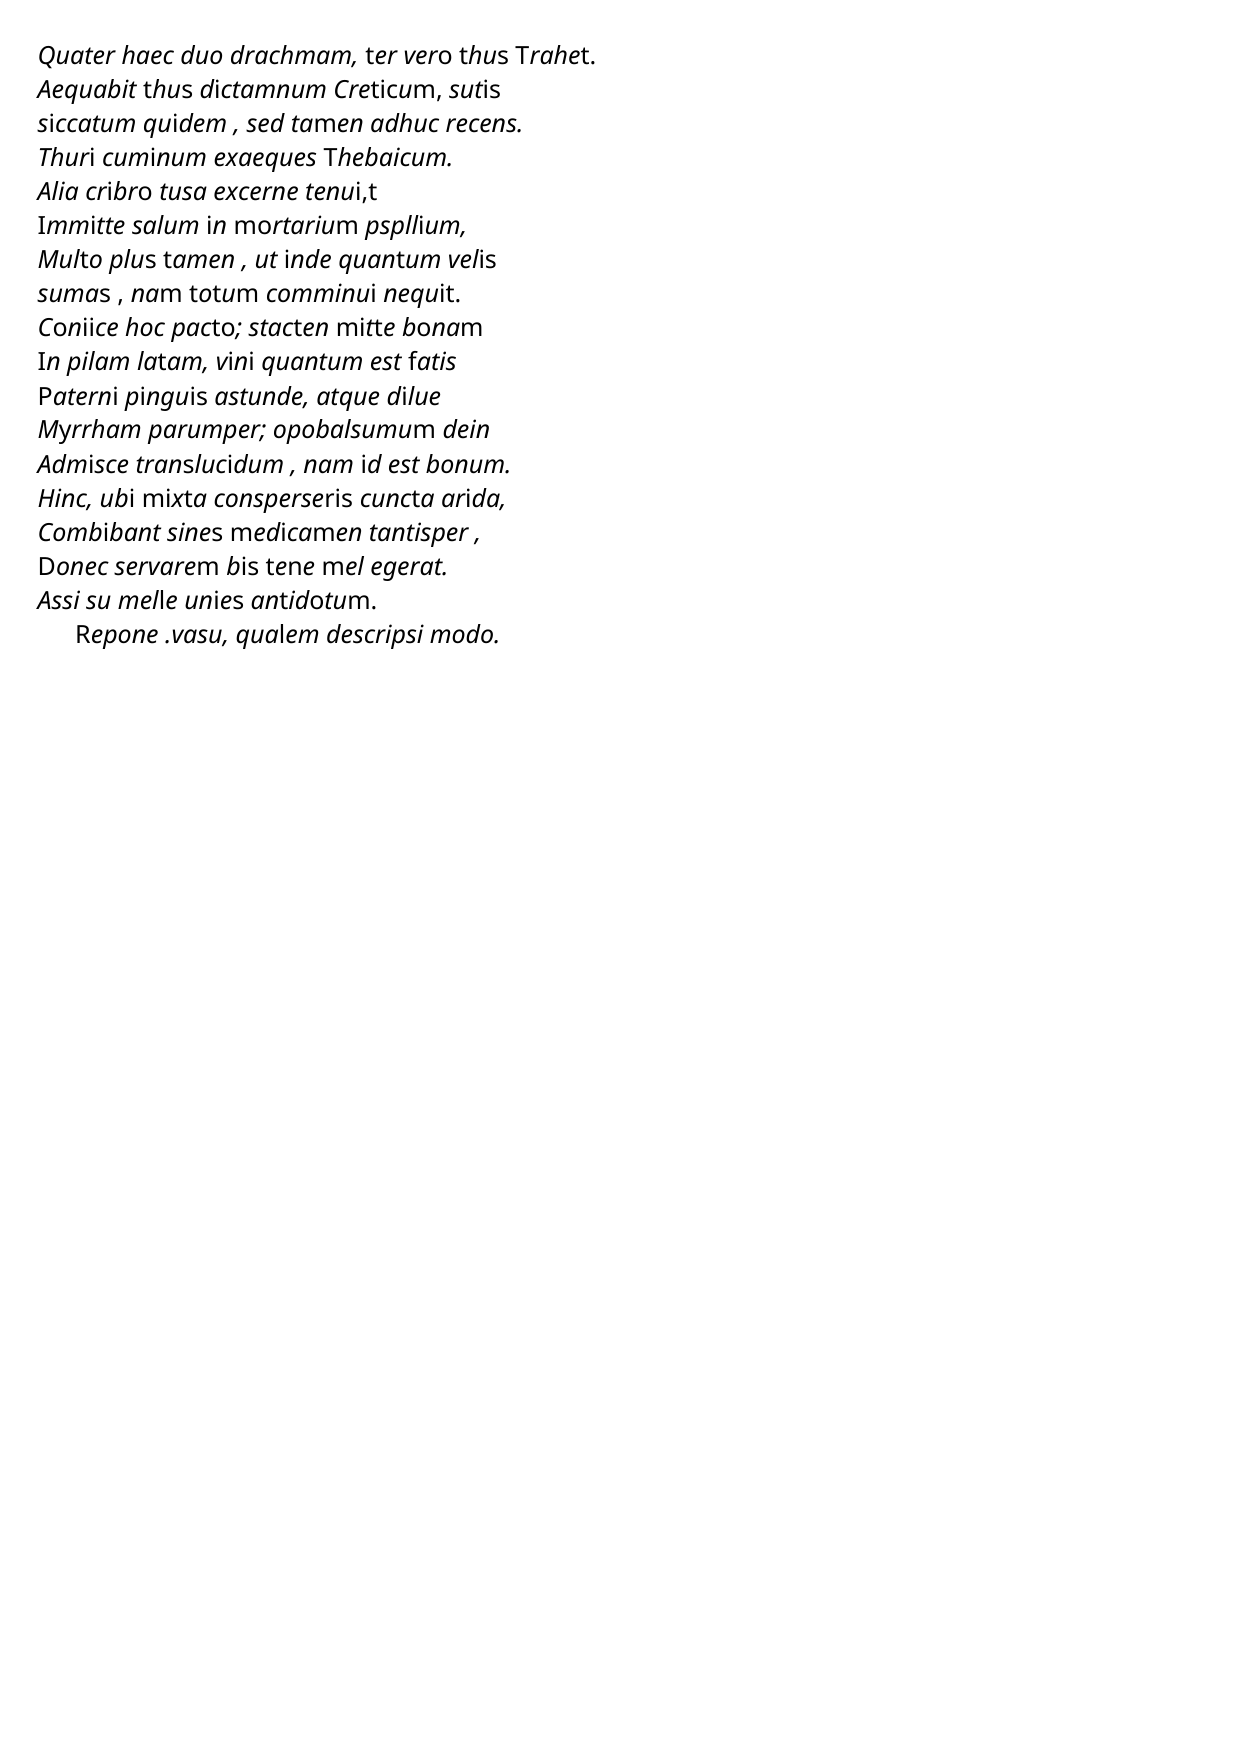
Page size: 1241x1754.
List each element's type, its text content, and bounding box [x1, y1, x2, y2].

text Alia cribro tusa excerne tenui,t Immitte salum in mortarium pspllium, Multo plus tamen , ut inde quantum velis sumas , nam totum comminui nequit. Coniice hoc pacto; stacten mitte bonam In pilam latam, vini quantum est fatis Paterni pinguis astunde, atque dilue Myrrham parumper; opobalsumum dein Admisce translucidum , nam id est bonum. Hinc, ubi mixta consperseris cuncta arida, Combibant sines medicamen tantisper , Donec servarem bis tene mel egerat. Assi su melle unies antidotum. [37, 174, 1203, 617]
text Repone .vasu, qualem descripsi modo. [37, 617, 1203, 651]
text Quater haec duo drachmam, ter vero thus Trahet. Aequabit thus dictamnum Creticum, sutis siccatum quidem , sed tamen adhuc recens. Thuri cuminum exaeques Thebaicum. [37, 37, 1203, 174]
